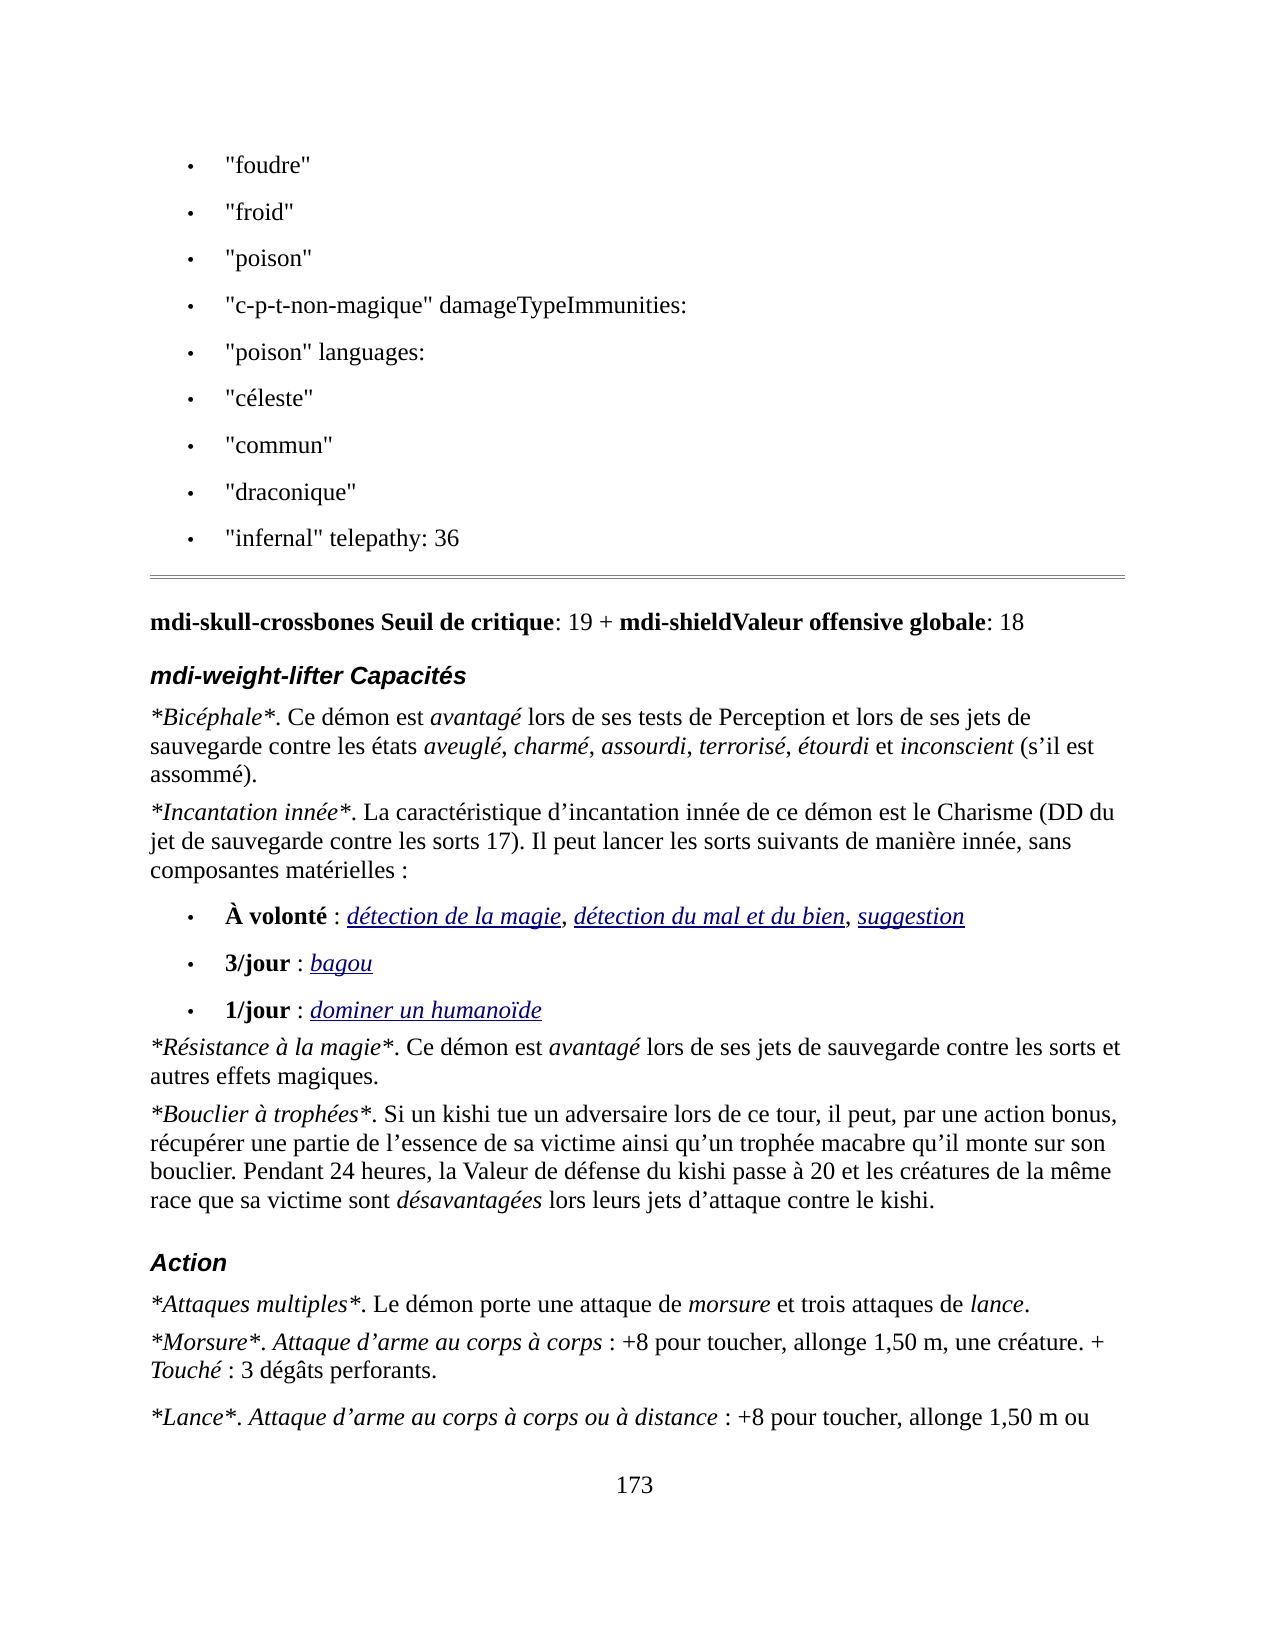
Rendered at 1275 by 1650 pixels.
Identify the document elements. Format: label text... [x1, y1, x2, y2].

list "poison" [187, 243, 1125, 272]
list "céleste" [187, 383, 1125, 412]
subtitle mdi-weight-lifter Capacités [150, 661, 1125, 689]
list 1/jour : dominer un humanoïde [187, 995, 1125, 1023]
text *Morsure*. Attaque d’arme au corps à corps : +8 pour toucher, allonge 1,50 m, une créature. + Touché : 3 dégâts perforants. [150, 1327, 1125, 1384]
text *Lance*. Attaque d’arme au corps à corps ou à distance : +8 pour toucher, allonge 1,50 m ou [150, 1402, 1125, 1431]
list "poison" languages: [187, 337, 1125, 365]
list "froid" [187, 197, 1125, 225]
list "commun" [187, 430, 1125, 459]
text *Attaques multiples*. Le démon porte une attaque de morsure et trois attaques de lance. [150, 1289, 1125, 1318]
list "foudre" [187, 150, 1125, 179]
text mdi-skull-crossbones Seuil de critique: 19 + mdi-shieldValeur offensive globale: 18 [150, 607, 1125, 636]
list À volonté : détection de la magie, détection du mal et du bien, suggestion [187, 901, 1125, 930]
list "draconique" [187, 477, 1125, 505]
list 3/jour : bagou [187, 948, 1125, 977]
list "c-p-t-non-magique" damageTypeImmunities: [187, 290, 1125, 319]
list "infernal" telepathy: 36 [187, 523, 1125, 552]
text *Bouclier à trophées*. Si un kishi tue un adversaire lors de ce tour, il peut, par une action bonus, récupérer une partie de l’essence de sa victime ainsi qu’un trophée macabre qu’il monte sur son bouclier. Pendant 24 heures, la Valeur de défense du kishi passe à 20 et les créatures de la même race que sa victime sont désavantagées lors leurs jets d’attaque contre le kishi. [150, 1099, 1125, 1214]
text *Bicéphale*. Ce démon est avantagé lors de ses tests de Perception et lors de ses jets de sauvegarde contre les états aveuglé, charmé, assourdi, terrorisé, étourdi et inconscient (s’il est assommé). [150, 702, 1125, 788]
subtitle Action [150, 1248, 1125, 1276]
text *Résistance à la magie*. Ce démon est avantagé lors de ses jets de sauvegarde contre les sorts et autres effets magiques. [150, 1032, 1125, 1090]
text *Incantation innée*. La caractéristique d’incantation innée de ce démon est le Charisme (DD du jet de sauvegarde contre les sorts 17). Il peut lancer les sorts suivants de manière innée, sans composantes matérielles : [150, 797, 1125, 883]
